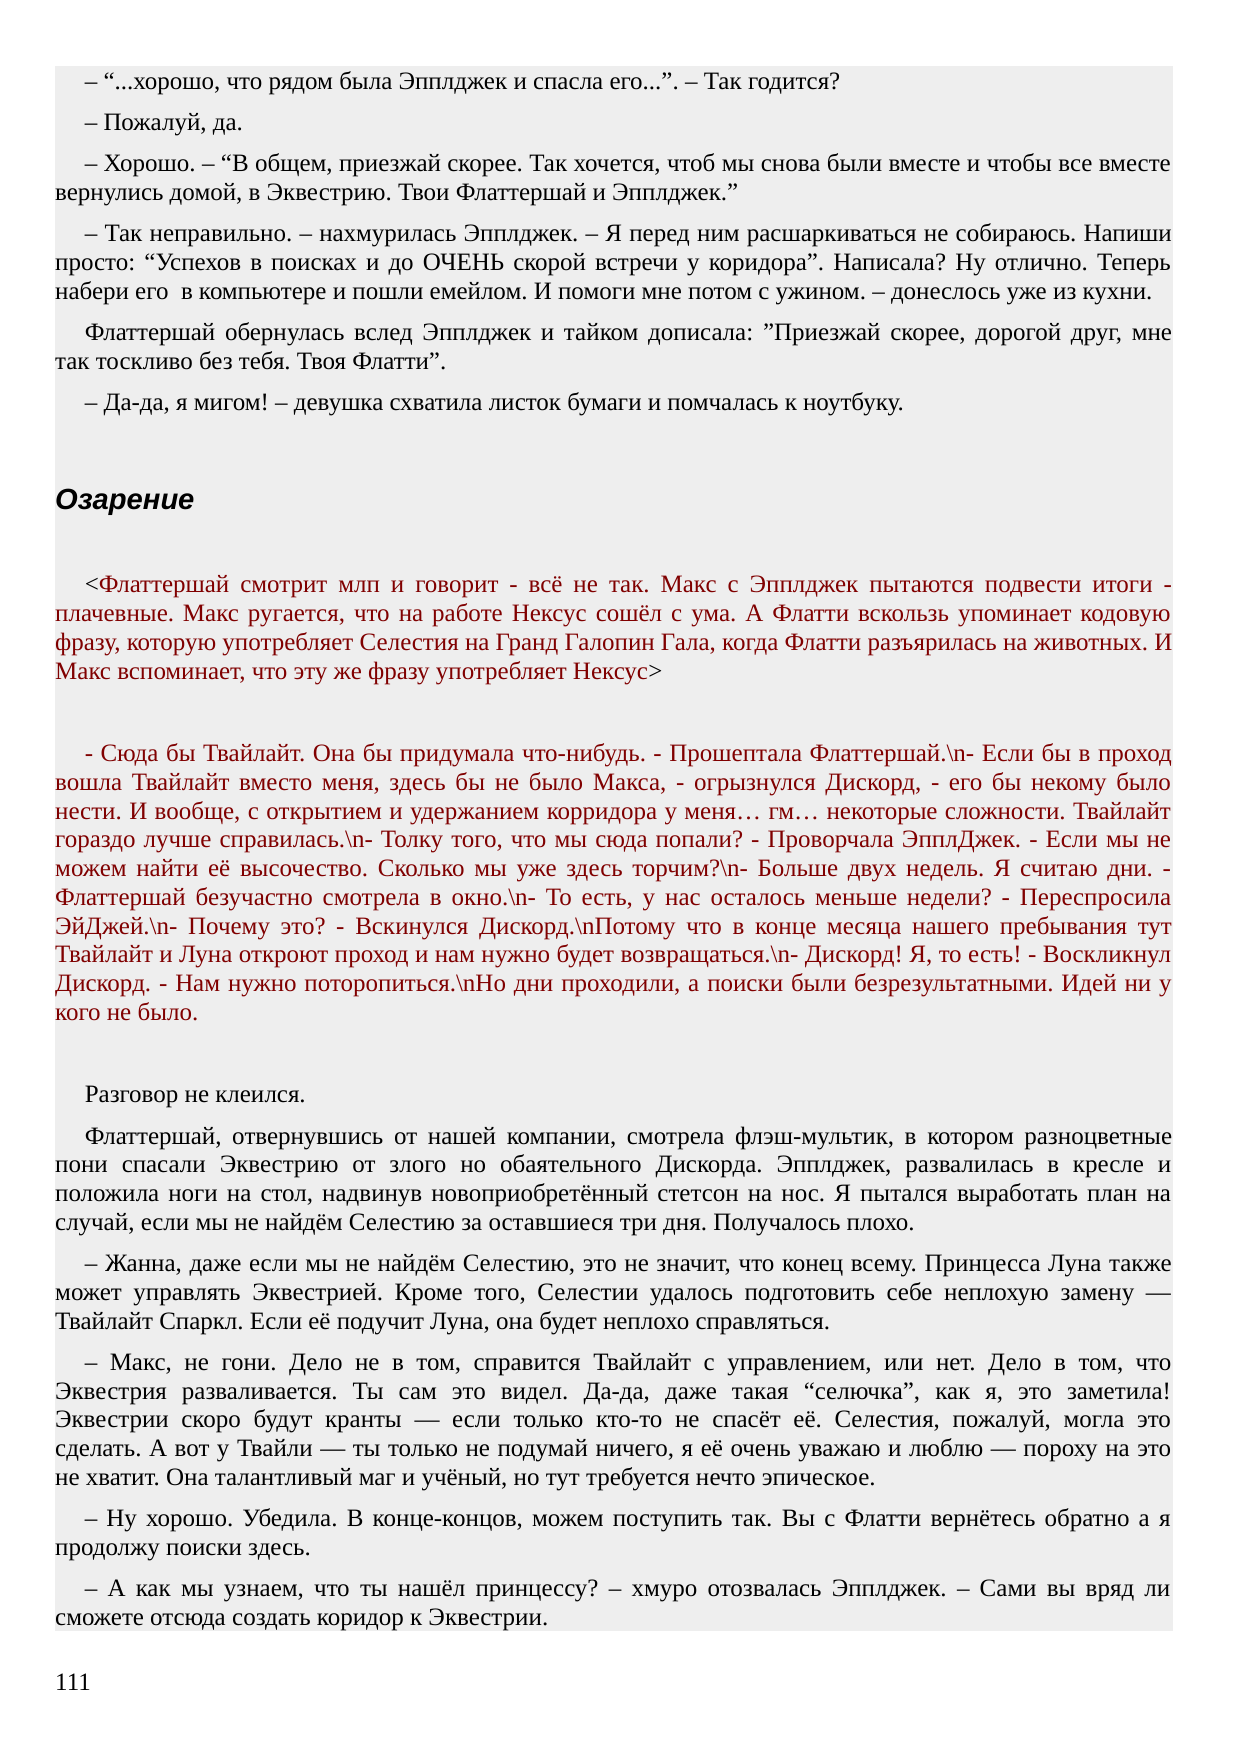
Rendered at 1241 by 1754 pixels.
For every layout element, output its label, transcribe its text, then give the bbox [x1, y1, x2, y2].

text – Так неправильно. – нахмурилась Эпплджек. – Я перед ним расшаркиваться не собираюсь. Напиши просто: “Успехов в поисках и до ОЧЕНЬ скорой встречи у коридора”. Написала? Ну отлично. Теперь набери его в компьютере и пошли емейлом. И помоги мне потом с ужином. – донеслось уже из кухни. [55, 218, 1173, 305]
text Разговор не клеился. [55, 1079, 1173, 1108]
text – “...хорошо, что рядом была Эпплджек и спасла его...”. – Так годится? [55, 66, 1173, 95]
text – Хорошо. – “В общем, приезжай скорее. Так хочется, чтоб мы снова были вместе и чтобы все вместе вернулись домой, в Эквестрию. Твои Флаттершай и Эпплджек.” [55, 148, 1173, 206]
subtitle Озарение [55, 482, 1173, 516]
text – Жанна, даже если мы не найдём Селестию, это не значит, что конец всему. Принцесса Луна также может управлять Эквестрией. Кроме того, Селестии удалось подготовить себе неплохую замену — Твайлайт Спаркл. Если её подучит Луна, она будет неплохо справляться. [55, 1248, 1173, 1334]
text – Макс, не гони. Дело не в том, справится Твайлайт с управлением, или нет. Дело в том, что Эквестрия разваливается. Ты сам это видел. Да-да, даже такая “селючка”, как я, это заметила! Эквестрии скоро будут кранты — если только кто-то не спасёт её. Селестия, пожалуй, могла это сделать. А вот у Твайли — ты только не подумай ничего, я её очень уважаю и люблю — пороху на это не хватит. Она талантливый маг и учёный, но тут требуется нечто эпическое. [55, 1347, 1173, 1491]
text - Сюда бы Твайлайт. Она бы придумала что-нибудь. - Прошептала Флаттершай.\n- Если бы в проход вошла Твайлайт вместо меня, здесь бы не было Макса, - огрызнулся Дискорд, - его бы некому было нести. И вообще, с открытием и удержанием корридора у меня… гм… некоторые сложности. Твайлайт гораздо лучше справилась.\n- Толку того, что мы сюда попали? - Проворчала ЭпплДжек. - Если мы не можем найти её высочество. Сколько мы уже здесь торчим?\n- Больше двух недель. Я считаю дни. - Флаттершай безучастно смотрела в окно.\n- То есть, у нас осталось меньше недели? - Переспросила ЭйДжей.\n- Почему это? - Вскинулся Дискорд.\nПотому что в конце месяца нашего пребывания тут Твайлайт и Луна откроют проход и нам нужно будет возвращаться.\n- Дискорд! Я, то есть! - Воскликнул Дискорд. - Нам нужно поторопиться.\nНо дни проходили, а поиски были безрезультатными. Идей ни у кого не было. [55, 738, 1173, 1026]
text – А как мы узнаем, что ты нашёл принцессу? – хмуро отозвалась Эпплджек. – Сами вы вряд ли сможете отсюда создать коридор к Эквестрии. [55, 1573, 1173, 1631]
text – Ну хорошо. Убедила. В конце-концов, можем поступить так. Вы с Флатти вернётесь обратно а я продолжу поиски здесь. [55, 1503, 1173, 1561]
text – Да-да, я мигом! – девушка схватила листок бумаги и помчалась к ноутбуку. [55, 387, 1173, 416]
text Флаттершай обернулась вслед Эпплджек и тайком дописала: ”Приезжай скорее, дорогой друг, мне так тоскливо без тебя. Твоя Флатти”. [55, 317, 1173, 375]
text Флаттершай, отвернувшись от нашей компании, смотрела флэш-мультик, в котором разноцветные пони спасали Эквестрию от злого но обаятельного Дискорда. Эпплджек, развалилась в кресле и положила ноги на стол, надвинув новоприобретённый стетсон на нос. Я пытался выработать план на случай, если мы не найдём Селестию за оставшиеся три дня. Получалось плохо. [55, 1121, 1173, 1236]
text – Пожалуй, да. [55, 107, 1173, 136]
text <Флаттершай смотрит млп и говорит - всё не так. Макс с Эпплджек пытаются подвести итоги - плачевные. Макс ругается, что на работе Нексус сошёл с ума. А Флатти вскользь упоминает кодовую фразу, которую употребляет Селестия на Гранд Галопин Гала, когда Флатти разъярилась на животных. И Макс вспоминает, что эту же фразу употребляет Нексус> [55, 569, 1173, 684]
